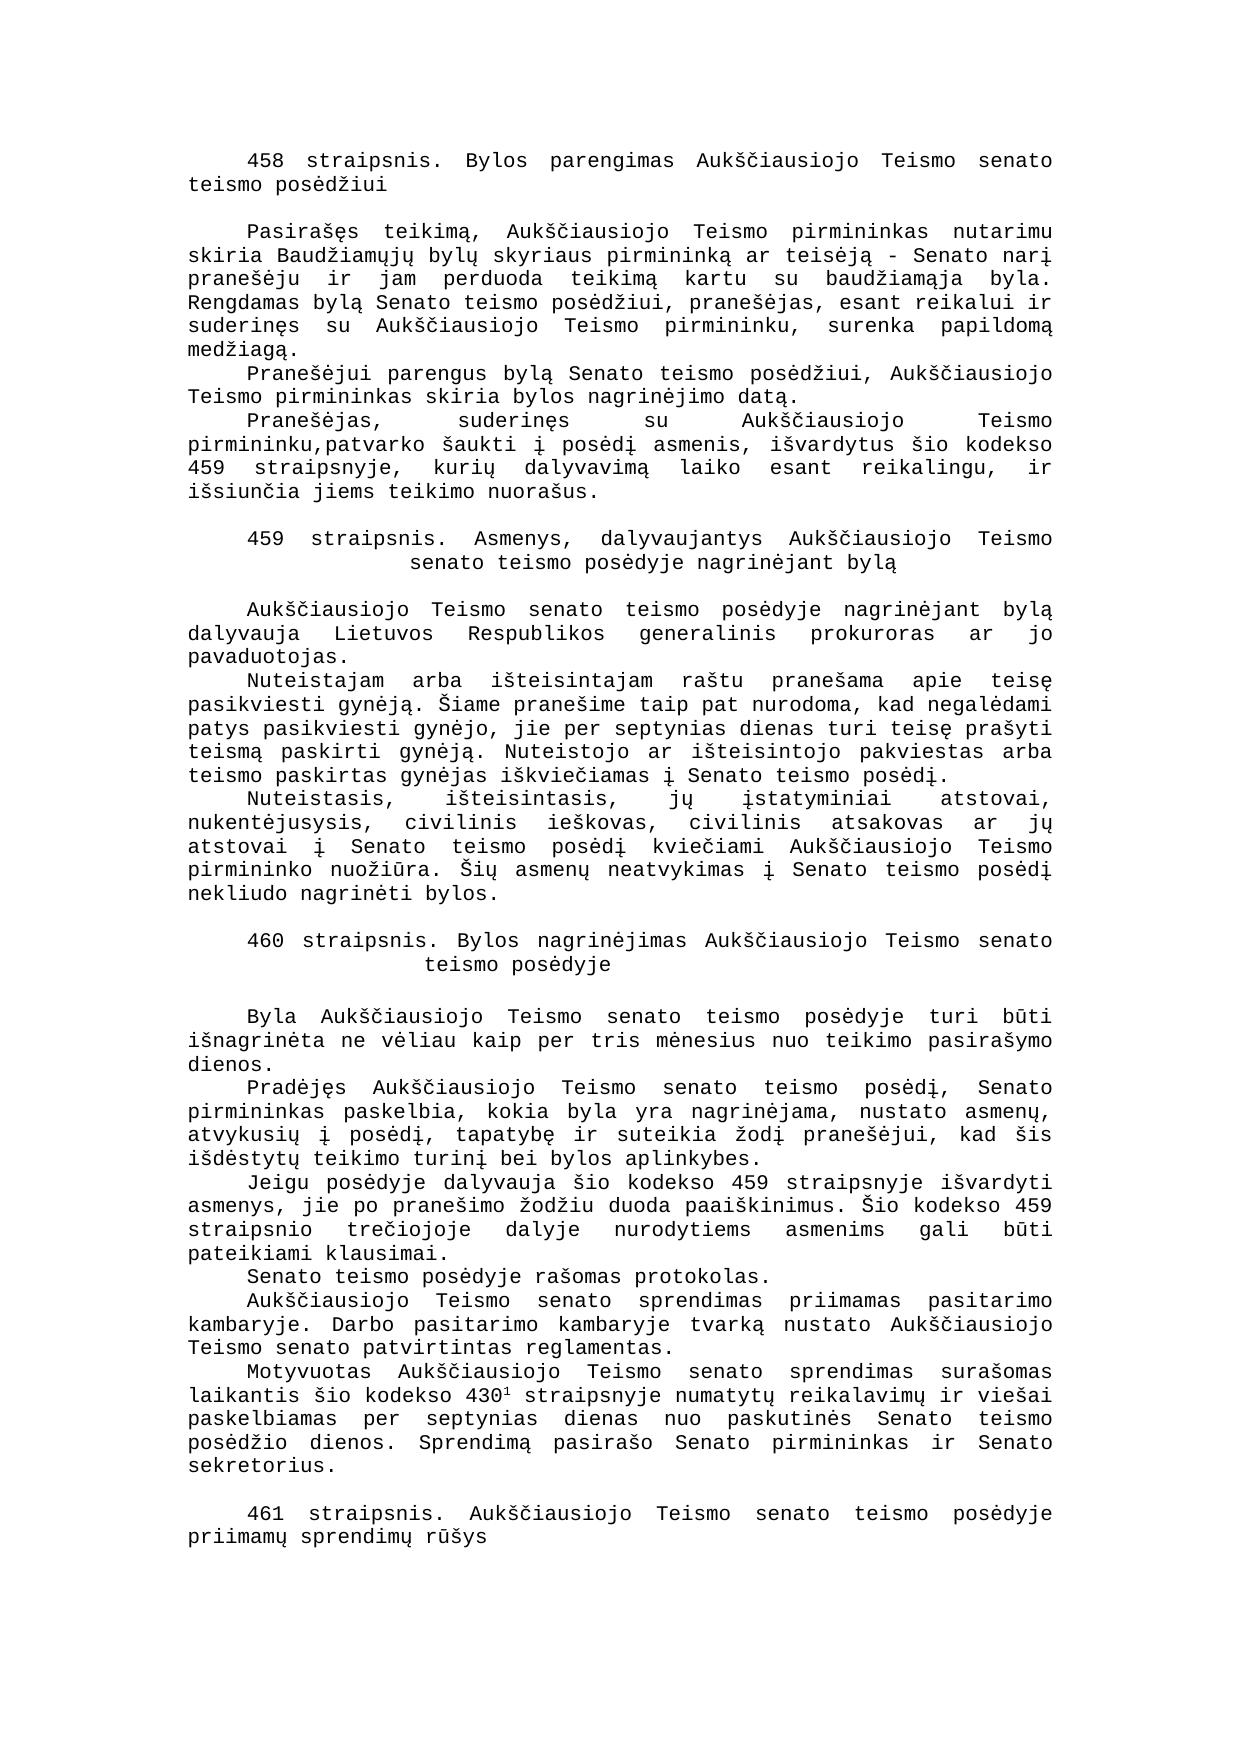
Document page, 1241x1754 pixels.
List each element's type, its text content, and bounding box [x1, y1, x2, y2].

text Nuteistasis, išteisintasis, jų įstatyminiai atstovai, nukentėjusysis, civilinis ieškovas, civilinis atsakovas ar jų atstovai į Senato teismo posėdį kviečiami Aukščiausiojo Teismo pirmininko nuožiūra. Šių asmenų neatvykimas į Senato teismo posėdį nekliudo nagrinėti bylos. [187, 788, 1053, 907]
text Aukščiausiojo Teismo senato teismo posėdyje nagrinėjant bylą dalyvauja Lietuvos Respublikos generalinis prokuroras ar jo pavaduotojas. [187, 599, 1053, 670]
text Motyvuotas Aukščiausiojo Teismo senato sprendimas surašomas laikantis šio kodekso 4301 straipsnyje numatytų reikalavimų ir viešai paskelbiamas per septynias dienas nuo paskutinės Senato teismo posėdžio dienos. Sprendimą pasirašo Senato pirmininkas ir Senato sekretorius. [187, 1361, 1053, 1479]
text Byla Aukščiausiojo Teismo senato teismo posėdyje turi būti išnagrinėta ne vėliau kaip per tris mėnesius nuo teikimo pasirašymo dienos. [187, 1006, 1053, 1077]
text Pasirašęs teikimą, Aukščiausiojo Teismo pirmininkas nutarimu skiria Baudžiamųjų bylų skyriaus pirmininką ar teisėją - Senato narį pranešėju ir jam perduoda teikimą kartu su baudžiamąja byla. Rengdamas bylą Senato teismo posėdžiui, pranešėjas, esant reikalui ir suderinęs su Aukščiausiojo Teismo pirmininku, surenka papildomą medžiagą. [187, 221, 1053, 363]
text Senato teismo posėdyje rašomas protokolas. [187, 1266, 1053, 1290]
text 458 straipsnis. Bylos parengimas Aukščiausiojo Teismo senato teismo posėdžiui [187, 150, 1053, 197]
text 461 straipsnis. Aukščiausiojo Teismo senato teismo posėdyje priimamų sprendimų rūšys [187, 1503, 1053, 1550]
text 459 straipsnis. Asmenys, dalyvaujantys Aukščiausiojo Teismo senato teismo posėdyje nagrinėjant bylą [247, 528, 1053, 576]
text Aukščiausiojo Teismo senato sprendimas priimamas pasitarimo kambaryje. Darbo pasitarimo kambaryje tvarką nustato Aukščiausiojo Teismo senato patvirtintas reglamentas. [187, 1290, 1053, 1361]
text 460 straipsnis. Bylos nagrinėjimas Aukščiausiojo Teismo senato teismo posėdyje [247, 930, 1053, 978]
text Pranešėjui parengus bylą Senato teismo posėdžiui, Aukščiausiojo Teismo pirmininkas skiria bylos nagrinėjimo datą. [187, 363, 1053, 410]
text Pranešėjas, suderinęs su Aukščiausiojo Teismo pirmininku,patvarko šaukti į posėdį asmenis, išvardytus šio kodekso 459 straipsnyje, kurių dalyvavimą laiko esant reikalingu, ir išsiunčia jiems teikimo nuorašus. [187, 410, 1053, 505]
text Jeigu posėdyje dalyvauja šio kodekso 459 straipsnyje išvardyti asmenys, jie po pranešimo žodžiu duoda paaiškinimus. Šio kodekso 459 straipsnio trečiojoje dalyje nurodytiems asmenims gali būti pateikiami klausimai. [187, 1172, 1053, 1266]
text Nuteistajam arba išteisintajam raštu pranešama apie teisę pasikviesti gynėją. Šiame pranešime taip pat nurodoma, kad negalėdami patys pasikviesti gynėjo, jie per septynias dienas turi teisę prašyti teismą paskirti gynėją. Nuteistojo ar išteisintojo pakviestas arba teismo paskirtas gynėjas iškviečiamas į Senato teismo posėdį. [187, 670, 1053, 788]
text Pradėjęs Aukščiausiojo Teismo senato teismo posėdį, Senato pirmininkas paskelbia, kokia byla yra nagrinėjama, nustato asmenų, atvykusių į posėdį, tapatybę ir suteikia žodį pranešėjui, kad šis išdėstytų teikimo turinį bei bylos aplinkybes. [187, 1077, 1053, 1172]
